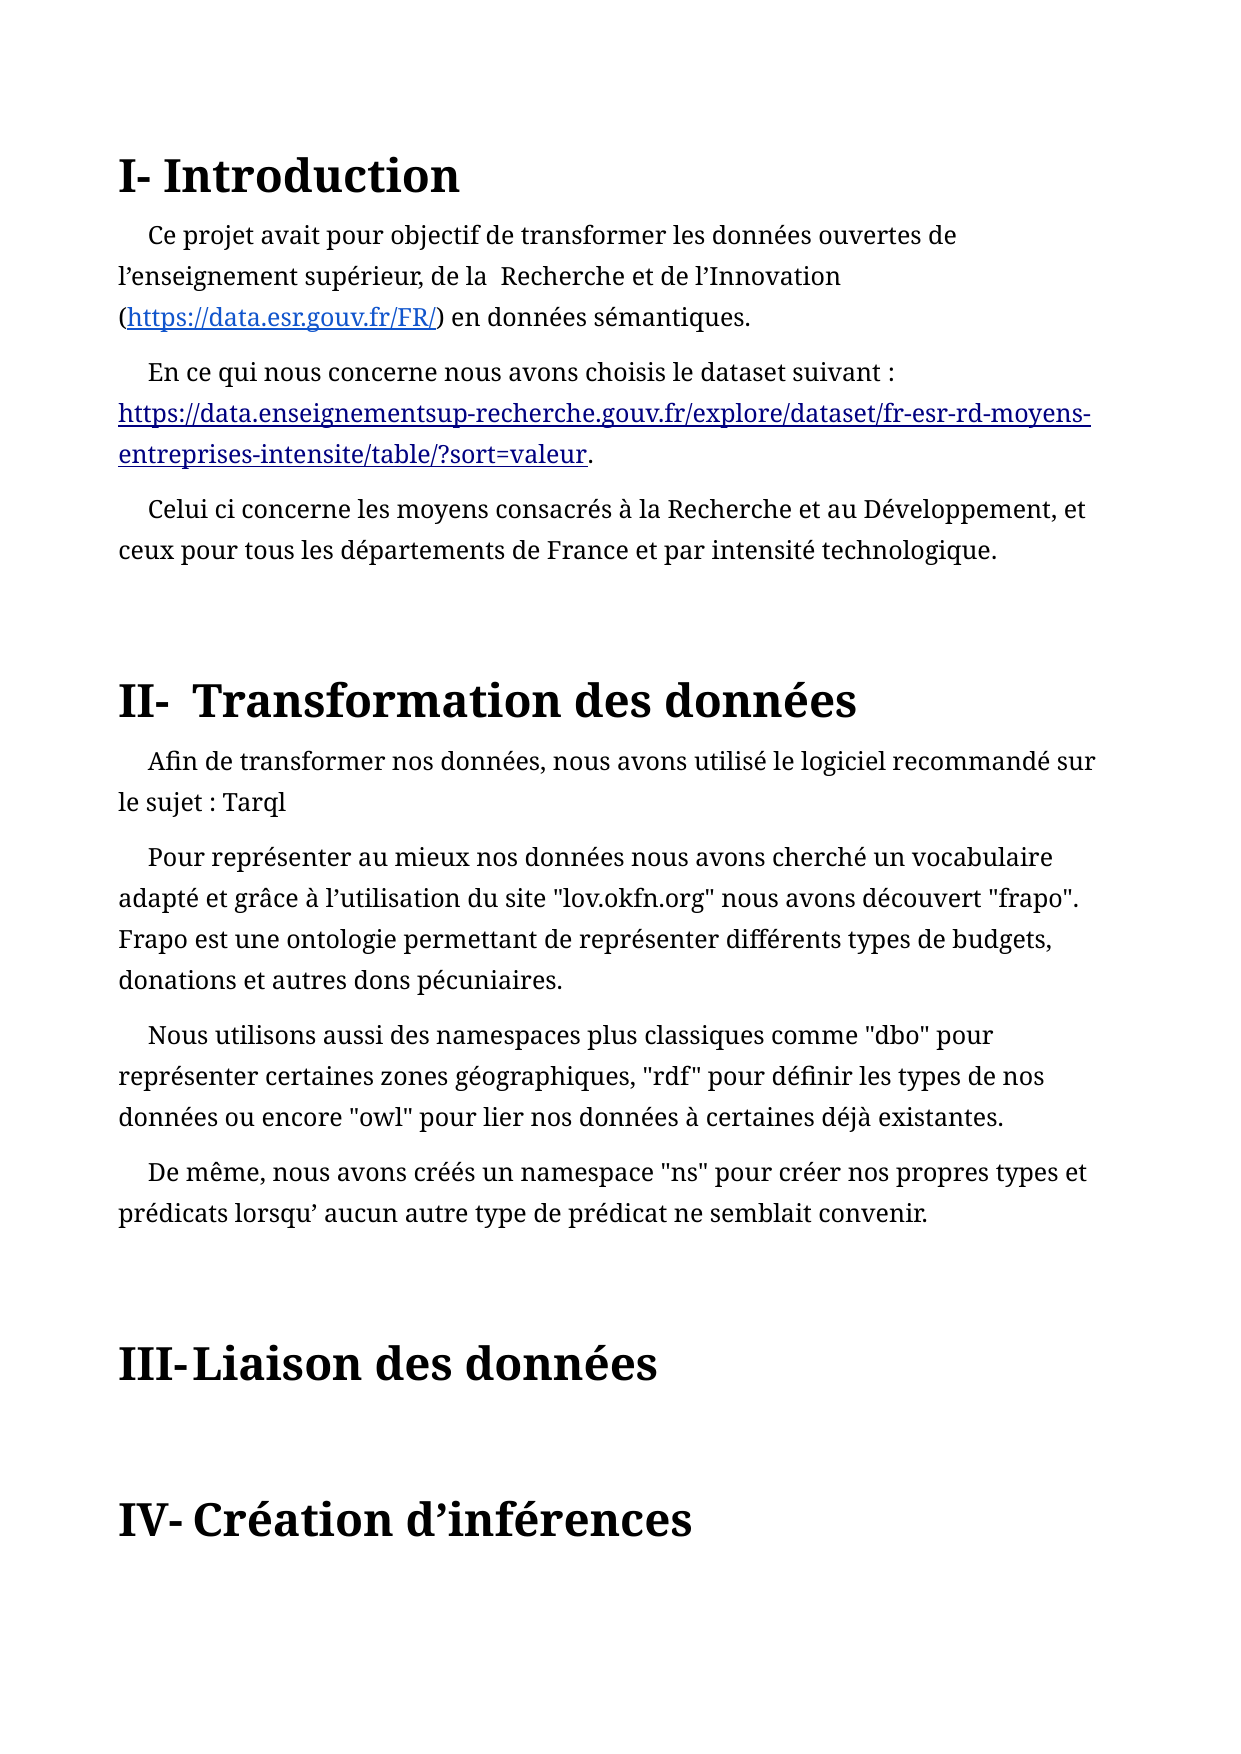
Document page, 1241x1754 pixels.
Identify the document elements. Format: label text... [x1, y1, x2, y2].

subtitle Création d’inférences [118, 1487, 1122, 1549]
text Pour représenter au mieux nos données nous avons cherché un vocabulaire adapté et grâce à l’utilisation du site "lov.okfn.org" nous avons découvert "frapo". Frapo est une ontologie permettant de représenter différents types de budgets, donations et autres dons pécuniaires. [118, 840, 1122, 997]
text Ce projet avait pour objectif de transformer les données ouvertes de l’enseignement supérieur, de la Recherche et de l’Innovation (https://data.esr.gouv.fr/FR/) en données sémantiques. [118, 218, 1122, 334]
text De même, nous avons créés un namespace "ns" pour créer nos propres types et prédicats lorsqu’ aucun autre type de prédicat ne semblait convenir. [118, 1155, 1122, 1230]
text Celui ci concerne les moyens consacrés à la Recherche et au Développement, et ceux pour tous les départements de France et par intensité technologique. [118, 492, 1122, 567]
text Nous utilisons aussi des namespaces plus classiques comme "dbo" pour représenter certaines zones géographiques, "rdf" pour définir les types de nos données ou encore "owl" pour lier nos données à certaines déjà existantes. [118, 1018, 1122, 1134]
text En ce qui nous concerne nous avons choisis le dataset suivant : https://data.enseignementsup-recherche.gouv.fr/explore/dataset/fr-esr-rd-moyens-entreprises-intensite/table/?sort=valeur. [118, 355, 1122, 471]
text Afin de transformer nos données, nous avons utilisé le logiciel recommandé sur le sujet : Tarql [118, 744, 1122, 819]
subtitle Transformation des données [118, 669, 1122, 731]
subtitle Liaison des données [118, 1332, 1122, 1394]
subtitle Introduction [118, 143, 1122, 206]
